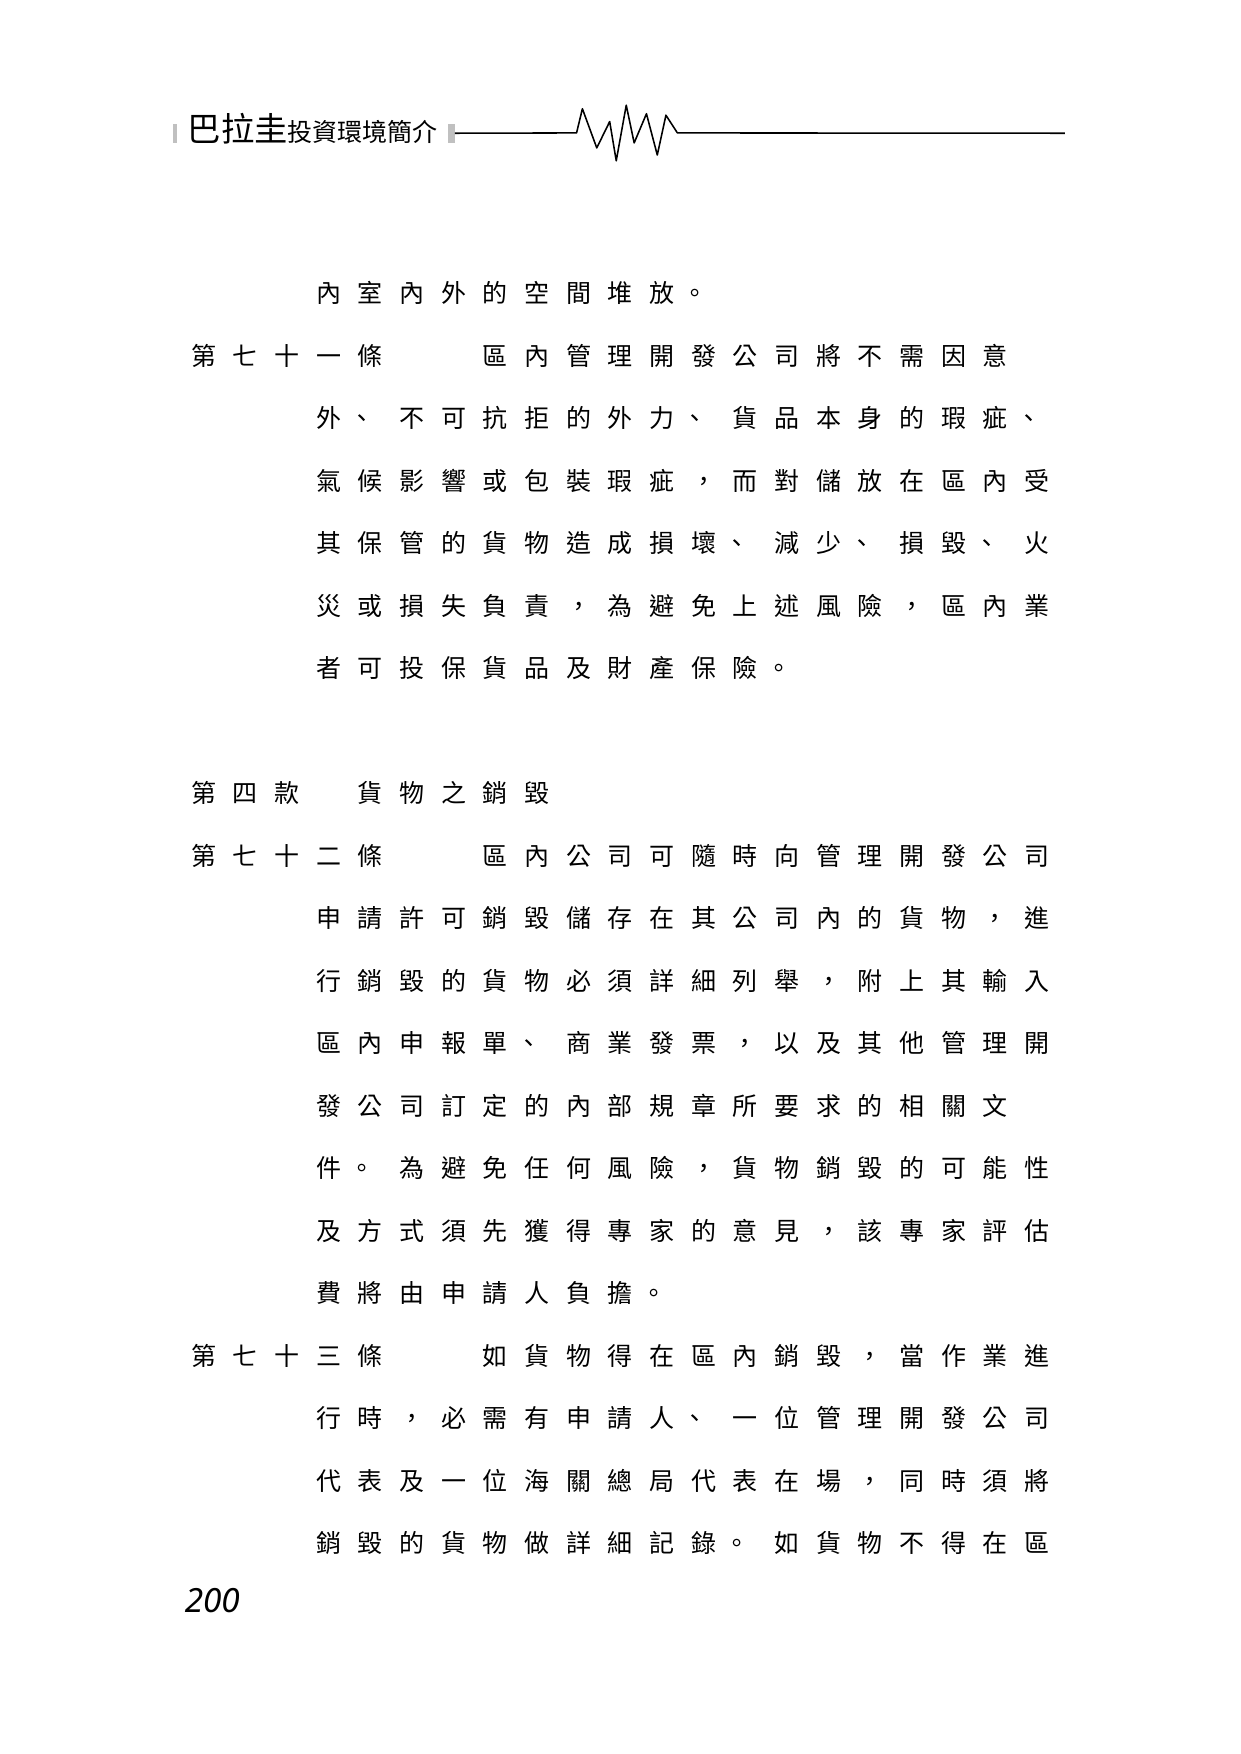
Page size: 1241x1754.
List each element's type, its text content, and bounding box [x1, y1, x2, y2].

text 第七十三條 如貨物得在區內銷毀，當作業進行時，必需有申請人、一位管理開發公司代表及一位海關總局代表在場，同時須將銷毀的貨物做詳細記錄。如貨物不得在區 [183, 1313, 1058, 1563]
text 第七十一條 區內管理開發公司將不需因意外、不可抗拒的外力、貨品本身的瑕疵、氣候影響或包裝瑕疵，而對儲放在區內受其保管的貨物造成損壞、減少、損毀、火災或損失負責，為避免上述風險，區內業者可投保貨品及財產保險。 [183, 313, 1058, 688]
text 第七十二條 區內公司可隨時向管理開發公司申請許可銷毀儲存在其公司內的貨物，進行銷毀的貨物必須詳細列舉，附上其輸入區內申報單、商業發票，以及其他管理開發公司訂定的內部規章所要求的相關文件。為避免任何風險，貨物銷毀的可能性及方式須先獲得專家的意見，該專家評估費將由申請人負擔。 [183, 813, 1058, 1313]
text 內室內外的空間堆放。 [183, 250, 1058, 313]
text 第四款 貨物之銷毀 [183, 750, 1058, 813]
